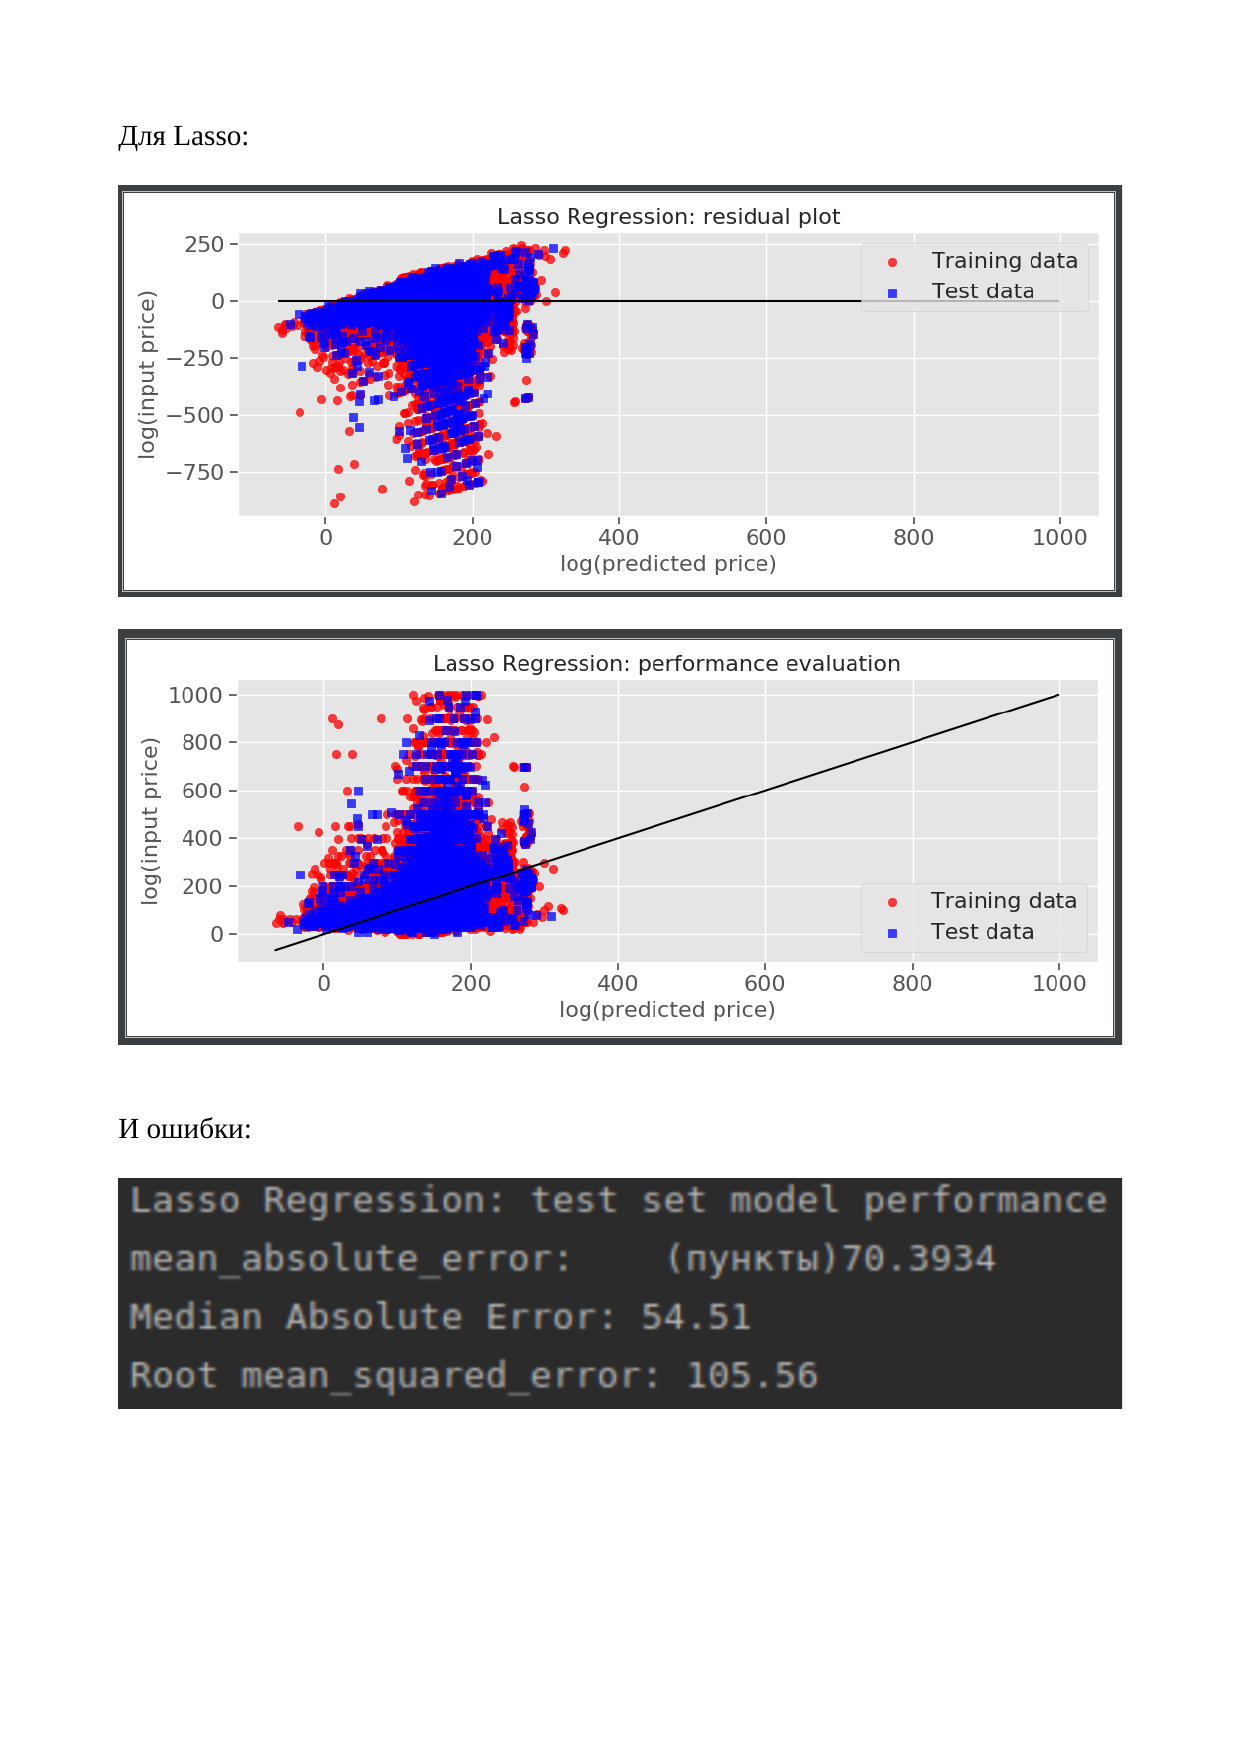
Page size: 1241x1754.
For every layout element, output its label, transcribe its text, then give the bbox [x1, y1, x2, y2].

picture [118, 185, 1123, 597]
text И ошибки: [118, 1111, 1122, 1145]
picture [118, 629, 1123, 1045]
picture [118, 1178, 1123, 1409]
text Для Lasso: [118, 118, 1122, 152]
